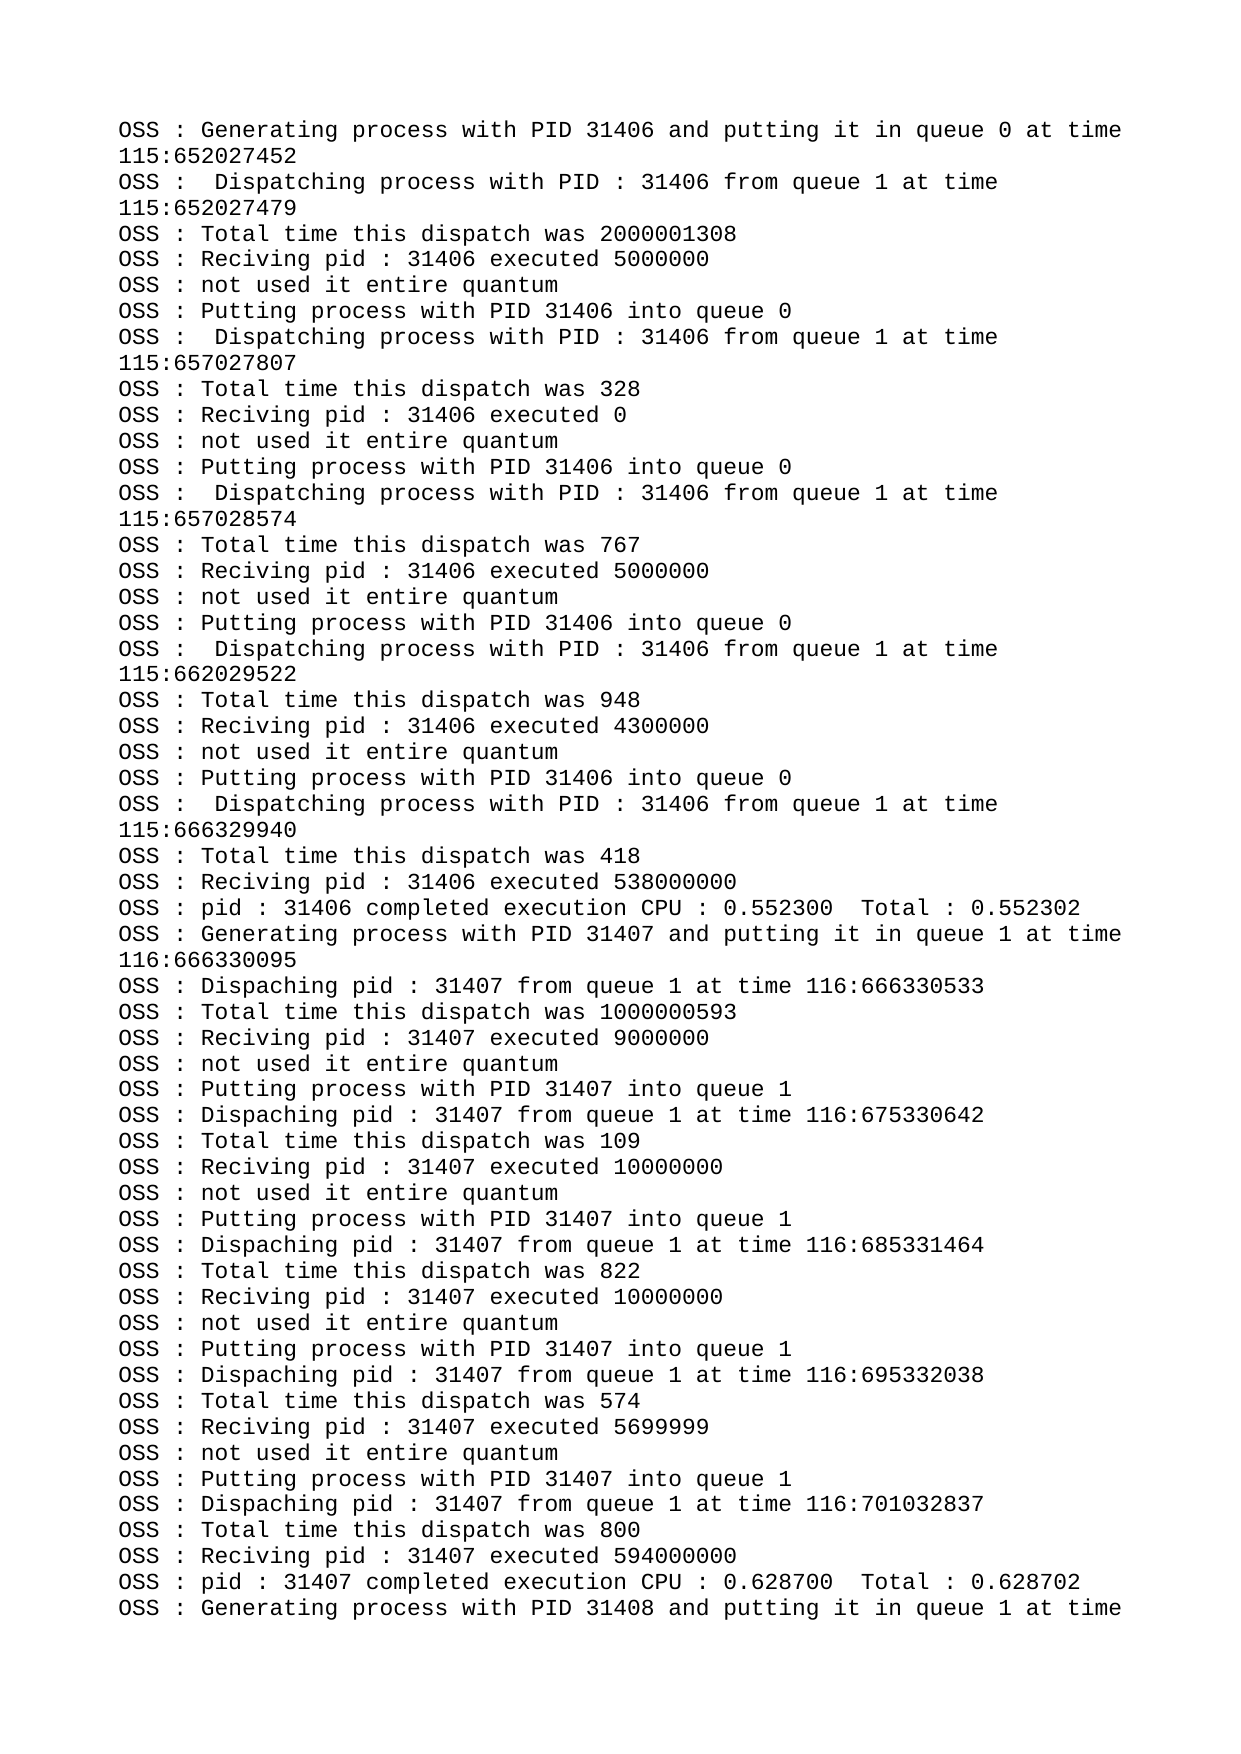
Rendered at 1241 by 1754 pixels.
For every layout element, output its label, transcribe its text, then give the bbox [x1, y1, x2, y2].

text OSS : Dispaching pid : 31407 from queue 1 at time 116:666330533 [118, 974, 1122, 1000]
text OSS : pid : 31406 completed execution CPU : 0.552300 Total : 0.552302 [118, 896, 1122, 922]
text OSS : Putting process with PID 31407 into queue 1 [118, 1467, 1122, 1493]
text OSS : Total time this dispatch was 109 [118, 1130, 1122, 1156]
text OSS : Total time this dispatch was 800 [118, 1519, 1122, 1545]
text OSS : Reciving pid : 31407 executed 9000000 [118, 1026, 1122, 1052]
text OSS : Reciving pid : 31407 executed 594000000 [118, 1545, 1122, 1571]
text OSS : Reciving pid : 31406 executed 538000000 [118, 870, 1122, 896]
text OSS : Dispaching pid : 31407 from queue 1 at time 116:675330642 [118, 1104, 1122, 1130]
text OSS : not used it entire quantum [118, 1052, 1122, 1078]
text OSS : Total time this dispatch was 574 [118, 1389, 1122, 1415]
text OSS : Putting process with PID 31406 into queue 0 [118, 767, 1122, 792]
text OSS : not used it entire quantum [118, 274, 1122, 300]
text OSS : Total time this dispatch was 822 [118, 1259, 1122, 1285]
text OSS : not used it entire quantum [118, 1441, 1122, 1467]
text OSS : not used it entire quantum [118, 1311, 1122, 1337]
text OSS : Total time this dispatch was 2000001308 [118, 222, 1122, 248]
text OSS : Dispaching pid : 31407 from queue 1 at time 116:701032837 [118, 1493, 1122, 1519]
text OSS : Total time this dispatch was 767 [118, 533, 1122, 559]
text OSS : Total time this dispatch was 418 [118, 844, 1122, 870]
text OSS : Dispatching process with PID : 31406 from queue 1 at time 115:657028574 [118, 481, 1122, 533]
text OSS : Reciving pid : 31406 executed 4300000 [118, 715, 1122, 741]
text OSS : Reciving pid : 31406 executed 5000000 [118, 248, 1122, 274]
text OSS : pid : 31407 completed execution CPU : 0.628700 Total : 0.628702 [118, 1571, 1122, 1597]
text OSS : Reciving pid : 31406 executed 5000000 [118, 559, 1122, 585]
text OSS : Reciving pid : 31406 executed 0 [118, 403, 1122, 429]
text OSS : Putting process with PID 31407 into queue 1 [118, 1078, 1122, 1104]
text OSS : not used it entire quantum [118, 585, 1122, 611]
text OSS : Reciving pid : 31407 executed 10000000 [118, 1156, 1122, 1182]
text OSS : not used it entire quantum [118, 741, 1122, 767]
text OSS : Reciving pid : 31407 executed 10000000 [118, 1285, 1122, 1311]
text OSS : not used it entire quantum [118, 1182, 1122, 1207]
text OSS : Dispatching process with PID : 31406 from queue 1 at time 115:652027479 [118, 170, 1122, 222]
text OSS : Dispaching pid : 31407 from queue 1 at time 116:685331464 [118, 1233, 1122, 1259]
text OSS : Putting process with PID 31407 into queue 1 [118, 1337, 1122, 1363]
text OSS : Putting process with PID 31406 into queue 0 [118, 300, 1122, 326]
text OSS : Putting process with PID 31406 into queue 0 [118, 455, 1122, 481]
text OSS : Generating process with PID 31406 and putting it in queue 0 at time 115:652027452 [118, 118, 1122, 170]
text OSS : Total time this dispatch was 1000000593 [118, 1000, 1122, 1026]
text OSS : Reciving pid : 31407 executed 5699999 [118, 1415, 1122, 1441]
text OSS : Putting process with PID 31406 into queue 0 [118, 611, 1122, 637]
text OSS : Generating process with PID 31407 and putting it in queue 1 at time 116:666330095 [118, 922, 1122, 974]
text OSS : Dispaching pid : 31407 from queue 1 at time 116:695332038 [118, 1363, 1122, 1389]
text OSS : Generating process with PID 31408 and putting it in queue 1 at time [118, 1597, 1122, 1622]
text OSS : not used it entire quantum [118, 429, 1122, 455]
text OSS : Dispatching process with PID : 31406 from queue 1 at time 115:666329940 [118, 792, 1122, 844]
text OSS : Total time this dispatch was 948 [118, 689, 1122, 715]
text OSS : Total time this dispatch was 328 [118, 377, 1122, 403]
text OSS : Dispatching process with PID : 31406 from queue 1 at time 115:657027807 [118, 326, 1122, 377]
text OSS : Putting process with PID 31407 into queue 1 [118, 1207, 1122, 1233]
text OSS : Dispatching process with PID : 31406 from queue 1 at time 115:662029522 [118, 637, 1122, 689]
